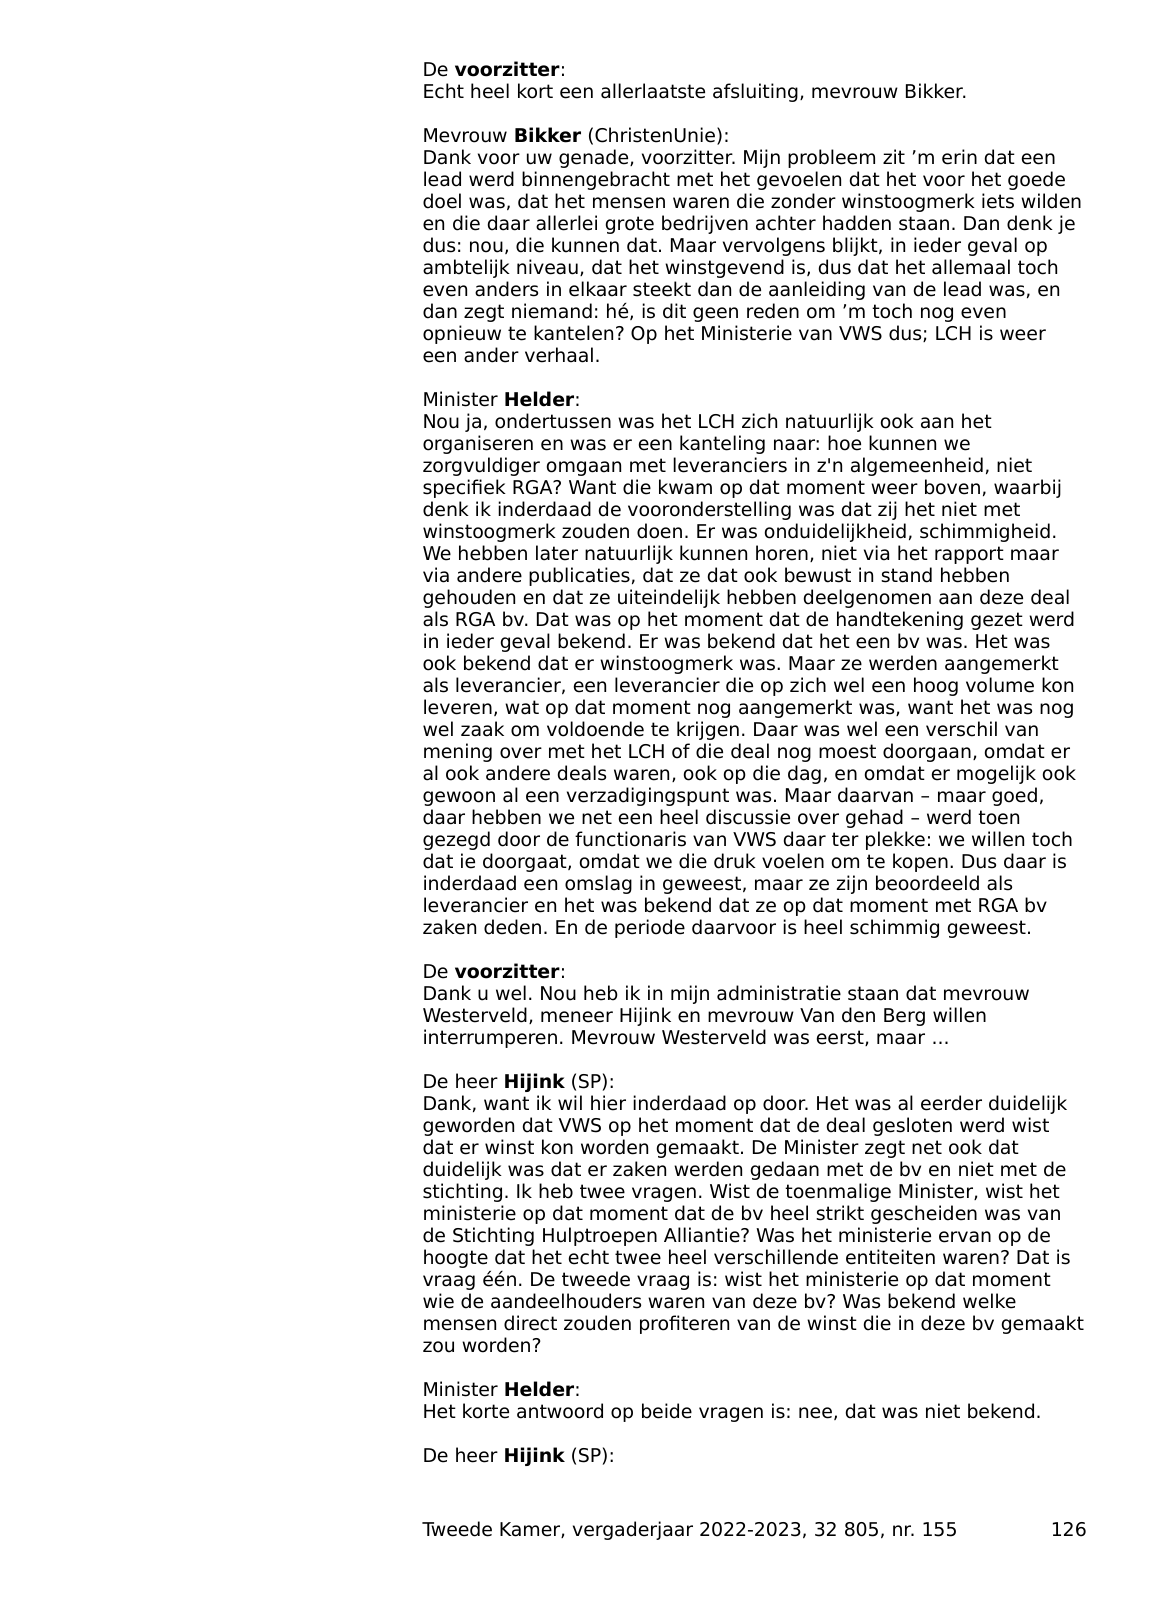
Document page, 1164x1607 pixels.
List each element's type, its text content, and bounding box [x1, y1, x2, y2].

text Minister Helder: [422, 389, 1087, 411]
text De heer Hijink (SP): [422, 1071, 1087, 1093]
text Het korte antwoord op beide vragen is: nee, dat was niet bekend. [422, 1401, 1087, 1423]
text Echt heel kort een allerlaatste afsluiting, mevrouw Bikker. [422, 81, 1087, 103]
text Dank, want ik wil hier inderdaad op door. Het was al eerder duidelijk geworden dat VWS op het moment dat de deal gesloten werd wist dat er winst kon worden gemaakt. De Minister zegt net ook dat duidelijk was dat er zaken werden gedaan met de bv en niet met de stichting. Ik heb twee vragen. Wist de toenmalige Minister, wist het ministerie op dat moment dat de bv heel strikt gescheiden was van de Stichting Hulptroepen Alliantie? Was het ministerie ervan op de hoogte dat het echt twee heel verschillende entiteiten waren? Dat is vraag één. De tweede vraag is: wist het ministerie op dat moment wie de aandeelhouders waren van deze bv? Was bekend welke mensen direct zouden profiteren van de winst die in deze bv gemaakt zou worden? [422, 1093, 1087, 1357]
text Minister Helder: [422, 1379, 1087, 1401]
text De voorzitter: [422, 961, 1087, 983]
text De heer Hijink (SP): [422, 1445, 1087, 1467]
text De voorzitter: [422, 59, 1087, 81]
text Nou ja, ondertussen was het LCH zich natuurlijk ook aan het organiseren en was er een kanteling naar: hoe kunnen we zorgvuldiger omgaan met leveranciers in z'n algemeenheid, niet specifiek RGA? Want die kwam op dat moment weer boven, waarbij denk ik inderdaad de vooronderstelling was dat zij het niet met winstoogmerk zouden doen. Er was onduidelijkheid, schimmigheid. We hebben later natuurlijk kunnen horen, niet via het rapport maar via andere publicaties, dat ze dat ook bewust in stand hebben gehouden en dat ze uiteindelijk hebben deelgenomen aan deze deal als RGA bv. Dat was op het moment dat de handtekening gezet werd in ieder geval bekend. Er was bekend dat het een bv was. Het was ook bekend dat er winstoogmerk was. Maar ze werden aangemerkt als leverancier, een leverancier die op zich wel een hoog volume kon leveren, wat op dat moment nog aangemerkt was, want het was nog wel zaak om voldoende te krijgen. Daar was wel een verschil van mening over met het LCH of die deal nog moest doorgaan, omdat er al ook andere deals waren, ook op die dag, en omdat er mogelijk ook gewoon al een verzadigingspunt was. Maar daarvan – maar goed, daar hebben we net een heel discussie over gehad – werd toen gezegd door de functionaris van VWS daar ter plekke: we willen toch dat ie doorgaat, omdat we die druk voelen om te kopen. Dus daar is inderdaad een omslag in geweest, maar ze zijn beoordeeld als leverancier en het was bekend dat ze op dat moment met RGA bv zaken deden. En de periode daarvoor is heel schimmig geweest. [422, 411, 1087, 939]
text Mevrouw Bikker (ChristenUnie): [422, 125, 1087, 147]
text Dank voor uw genade, voorzitter. Mijn probleem zit ’m erin dat een lead werd binnengebracht met het gevoelen dat het voor het goede doel was, dat het mensen waren die zonder winstoogmerk iets wilden en die daar allerlei grote bedrijven achter hadden staan. Dan denk je dus: nou, die kunnen dat. Maar vervolgens blijkt, in ieder geval op ambtelijk niveau, dat het winstgevend is, dus dat het allemaal toch even anders in elkaar steekt dan de aanleiding van de lead was, en dan zegt niemand: hé, is dit geen reden om ’m toch nog even opnieuw te kantelen? Op het Ministerie van VWS dus; LCH is weer een ander verhaal. [422, 147, 1087, 367]
text Dank u wel. Nou heb ik in mijn administratie staan dat mevrouw Westerveld, meneer Hijink en mevrouw Van den Berg willen interrumperen. Mevrouw Westerveld was eerst, maar ... [422, 983, 1087, 1049]
